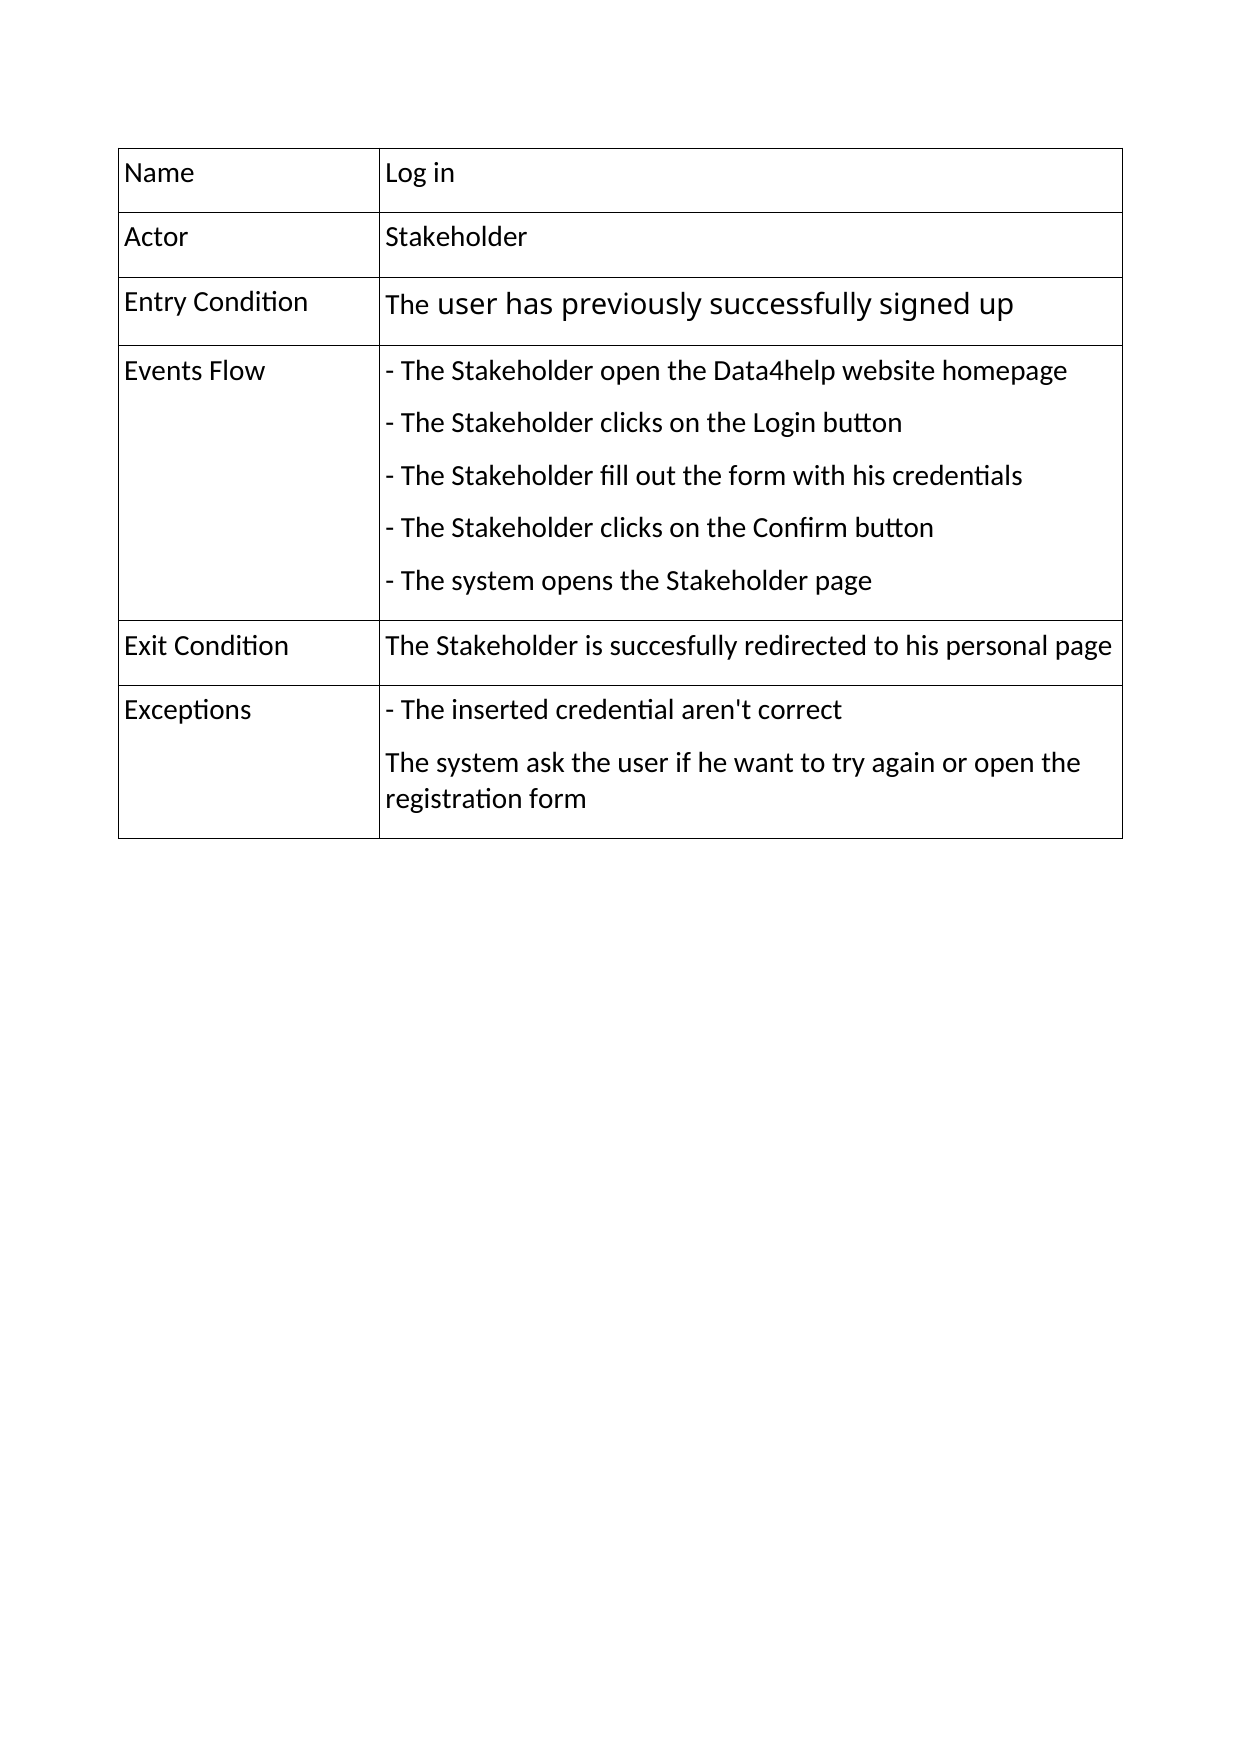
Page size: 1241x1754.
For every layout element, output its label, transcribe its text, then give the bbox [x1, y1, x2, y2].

table_header Name [119, 149, 379, 212]
table_cell Stakeholder [380, 213, 1122, 277]
table_header Log in [380, 149, 1122, 212]
table_cell Events Flow [119, 346, 379, 620]
table_cell Actor [119, 213, 379, 277]
table_cell Exceptions [119, 686, 379, 838]
table_cell The user has previously successfully signed up [380, 278, 1122, 345]
table_cell Exit Condition [119, 621, 379, 685]
table_cell Entry Condition [119, 278, 379, 345]
table_cell - The Stakeholder open the Data4help website homepage - The Stakeholder clicks on the Login button - The Stakeholder fill out the form with his credentials - The Stakeholder clicks on the Confirm button - The system opens the Stakeholder page [380, 346, 1122, 620]
table_cell The Stakeholder is succesfully redirected to his personal page [380, 621, 1122, 685]
table_cell - The inserted credential aren't correct The system ask the user if he want to try again or open the registration form [380, 686, 1122, 838]
